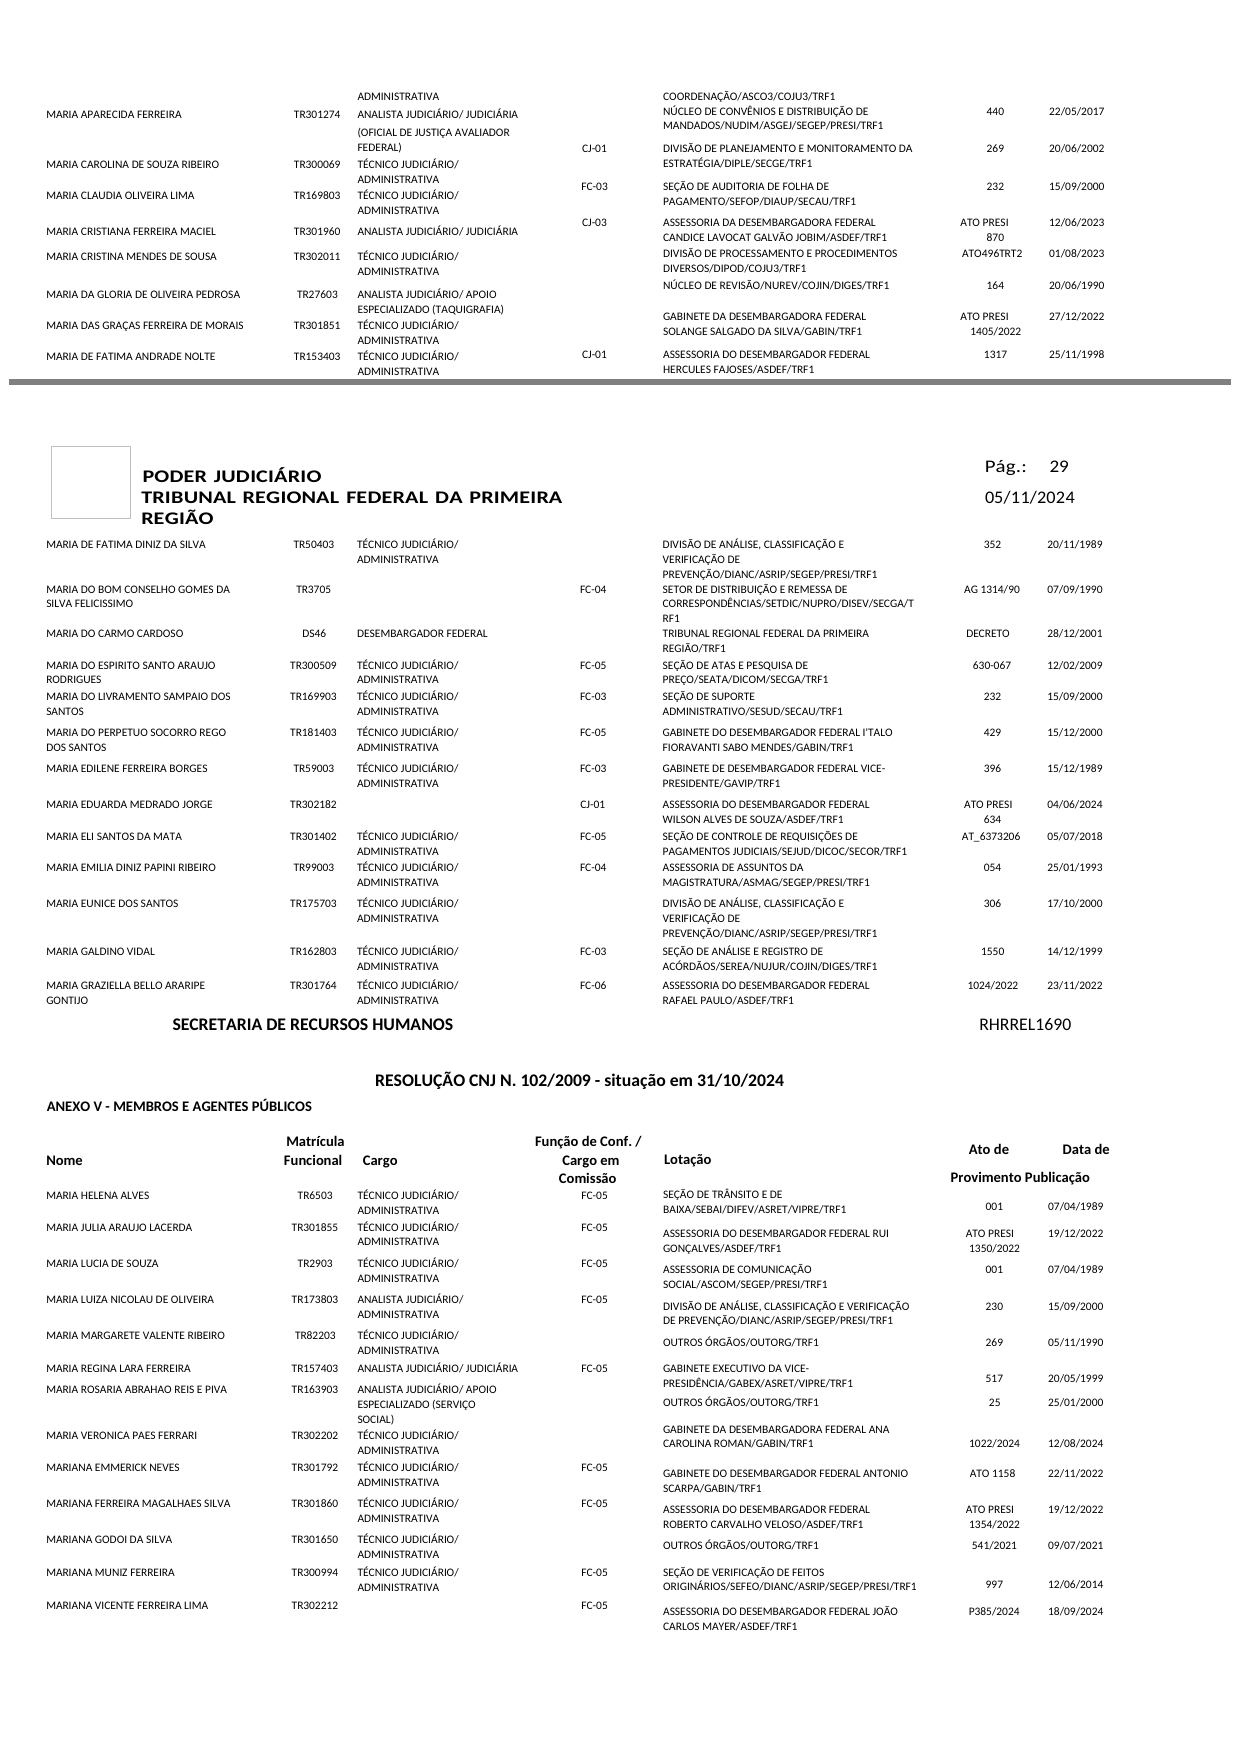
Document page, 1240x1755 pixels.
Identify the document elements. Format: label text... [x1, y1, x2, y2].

table_cell TÉCNICO JUDICIÁRIO/ ADMINISTRATIVA [357, 1328, 535, 1361]
table_cell [46, 126, 357, 157]
table_cell MARIA CAROLINA DE SOUZA RIBEIRO TR300069 [46, 157, 357, 188]
table_cell NÚCLEO DE CONVÊNIOS E DISTRIBUIÇÃO DE MANDADOS/NUDIM/ASGEJ/SEGEP/PRESI/TRF1 [663, 104, 960, 142]
table_header [550, 89, 1114, 379]
table_cell [535, 1188, 559, 1220]
table_cell TÉCNICO JUDICIÁRIO/ ADMINISTRATIVA [357, 944, 580, 979]
table_cell 15/09/2000 [1049, 179, 1114, 216]
table_cell ANALISTA JUDICIÁRIO/ APOIO ESPECIALIZADO (TAQUIGRAFIA) [357, 287, 542, 318]
table_cell 18/09/2024 [1048, 1604, 1114, 1636]
table_cell [580, 896, 662, 944]
table_header 20/11/1989 [1047, 537, 1104, 582]
table_cell MARIA VERONICA PAES FERRARI [46, 1429, 284, 1460]
table_header TÉCNICO JUDICIÁRIO/ ADMINISTRATIVA [357, 537, 580, 582]
table_cell TÉCNICO JUDICIÁRIO/ ADMINISTRATIVA [357, 318, 542, 349]
table_cell GABINETE EXECUTIVO DA VICE- PRESIDÊNCIA/GABEX/ASRET/VIPRE/TRF1 [663, 1361, 961, 1396]
table_cell [559, 278, 663, 310]
table_cell ATO PRESI 1405/2022 [960, 310, 1049, 347]
table_cell ANALISTA JUDICIÁRIO/ JUDICIÁRIA [357, 108, 542, 126]
table_cell MARIA CLAUDIA OLIVEIRA LIMA TR169803 [46, 189, 357, 224]
table_cell MARIA JULIA ARAUJO LACERDA [46, 1220, 284, 1256]
table_cell MARIA GALDINO VIDAL [46, 944, 290, 979]
table_cell MARIA DO CARMO CARDOSO [46, 626, 290, 658]
table_cell 001 [961, 1263, 1048, 1299]
table_cell 07/04/1989 [1048, 1263, 1114, 1299]
table_cell ASSESSORIA DO DESEMBARGADOR FEDERAL RUI GONÇALVES/ASDEF/TRF1 [663, 1226, 950, 1263]
table_cell MARIA REGINA LARA FERREIRA [46, 1361, 284, 1382]
table_cell [950, 1226, 961, 1263]
table_cell DIVISÃO DE ANÁLISE, CLASSIFICAÇÃO E VERIFICAÇÃO DE PREVENÇÃO/DIANC/ASRIP/SEGEP/PRESI/TRF1 [663, 896, 962, 944]
table_cell OUTROS ÓRGÃOS/OUTORG/TRF1 [663, 1539, 961, 1565]
table_cell 17/10/2000 [1047, 896, 1104, 944]
table_cell [46, 89, 357, 108]
table_cell FC-05 [559, 1361, 654, 1382]
table_cell ASSESSORIA DO DESEMBARGADOR FEDERAL HERCULES FAJOSES/ASDEF/TRF1 [663, 348, 960, 377]
table_cell 1317 [960, 348, 1049, 377]
table_cell ATO PRESI 1350/2022 [961, 1226, 1048, 1263]
table_cell 25/11/1998 [1049, 348, 1114, 377]
table_cell ANALISTA JUDICIÁRIO/ JUDICIÁRIA [357, 1361, 559, 1382]
table_cell 541/2021 [961, 1539, 1048, 1565]
table_cell 1550 [962, 944, 1047, 979]
table_cell ANALISTA JUDICIÁRIO/ APOIO ESPECIALIZADO (SERVIÇO SOCIAL) [357, 1383, 559, 1428]
table_cell 19/12/2022 [1048, 1503, 1114, 1538]
table_cell MARIA DO LIVRAMENTO SAMPAIO DOS SANTOS [46, 689, 290, 725]
table_cell MARIA LUCIA DE SOUZA [46, 1256, 284, 1292]
table_cell ASSESSORIA DO DESEMBARGADOR FEDERAL ROBERTO CARVALHO VELOSO/ASDEF/TRF1 [663, 1503, 961, 1538]
table_cell TR301650 [284, 1532, 357, 1565]
table_cell NÚCLEO DE REVISÃO/NUREV/COJIN/DIGES/TRF1 [663, 278, 960, 310]
table_cell TÉCNICO JUDICIÁRIO/ ADMINISTRATIVA [357, 761, 580, 798]
table_cell [535, 1256, 559, 1292]
table_cell 23/11/2022 [1047, 979, 1104, 1008]
table_cell MARIA DAS GRAÇAS FERREIRA DE MORAIS TR301851 [46, 318, 357, 349]
table_cell [559, 1429, 654, 1460]
table_cell 230 [961, 1299, 1048, 1335]
table_cell FC-05 [559, 1460, 654, 1496]
text RESOLUÇÃO CNJ N. 102/2009 - situação em 31/10/2024 [79, 1069, 1080, 1090]
table_cell TR300994 [284, 1565, 357, 1598]
table_cell 04/06/2024 [1047, 798, 1104, 829]
table_cell ASSESSORIA DO DESEMBARGADOR FEDERAL RAFAEL PAULO/ASDEF/TRF1 [663, 979, 962, 1008]
table_cell 15/09/2000 [1047, 689, 1104, 725]
subtitle ANEXO V - MEMBROS E AGENTES PÚBLICOS [47, 1097, 1103, 1115]
table_cell 1024/2022 [962, 979, 1047, 1008]
table_cell ADMINISTRATIVA [357, 89, 542, 108]
table_cell 05/07/2018 [1047, 829, 1104, 860]
table_cell TR301792 [284, 1460, 357, 1496]
table_cell MARIA EDUARDA MEDRADO JORGE [46, 798, 290, 829]
table_header DIVISÃO DE ANÁLISE, CLASSIFICAÇÃO E VERIFICAÇÃO DE PREVENÇÃO/DIANC/ASRIP/SEGEP/PRESI/TRF1 [663, 537, 962, 582]
table_cell TR163903 [284, 1383, 357, 1428]
table_cell [559, 1383, 654, 1428]
table_cell TR301855 [284, 1220, 357, 1256]
table_cell TR169903 [290, 689, 357, 725]
table_cell [1049, 89, 1114, 104]
table_cell TÉCNICO JUDICIÁRIO/ ADMINISTRATIVA [357, 1496, 559, 1532]
table_cell MARIA CRISTINA MENDES DE SOUSA TR302011 [46, 249, 357, 287]
table_cell MARIANA FERREIRA MAGALHAES SILVA [46, 1496, 284, 1532]
table_cell [535, 1328, 559, 1361]
table_cell MARIA EDILENE FERREIRA BORGES [46, 761, 290, 798]
table_cell ASSESSORIA DO DESEMBARGADOR FEDERAL WILSON ALVES DE SOUZA/ASDEF/TRF1 [663, 798, 962, 829]
table_cell 630-067 [962, 658, 1047, 689]
table_cell 12/08/2024 [1048, 1422, 1114, 1466]
table_cell ANALISTA JUDICIÁRIO/ JUDICIÁRIA [357, 225, 542, 249]
table_header 352 [962, 537, 1047, 582]
table_cell SEÇÃO DE AUDITORIA DE FOLHA DE PAGAMENTO/SEFOP/DIAUP/SECAU/TRF1 [663, 179, 960, 216]
table_cell ASSESSORIA DA DESEMBARGADORA FEDERAL CANDICE LAVOCAT GALVÃO JOBIM/ASDEF/TRF1 [663, 216, 960, 247]
table_cell SEÇÃO DE ATAS E PESQUISA DE PREÇO/SEATA/DICOM/SECGA/TRF1 [663, 658, 962, 689]
table_cell 07/04/1989 [1048, 1187, 1114, 1226]
table_cell MARIANA EMMERICK NEVES [46, 1460, 284, 1496]
table_cell MARIA DO ESPIRITO SANTO ARAUJO RODRIGUES [46, 658, 290, 689]
table_cell 164 [960, 278, 1049, 310]
table_cell FC-03 [559, 179, 663, 216]
table_cell MARIA GRAZIELLA BELLO ARARIPE GONTIJO [46, 979, 290, 1008]
table_cell 15/12/2000 [1047, 725, 1104, 761]
table_cell MARIA EUNICE DOS SANTOS [46, 896, 290, 944]
table_cell MARIA DO PERPETUO SOCORRO REGO DOS SANTOS [46, 725, 290, 761]
table_cell TÉCNICO JUDICIÁRIO/ ADMINISTRATIVA [357, 1565, 559, 1598]
table_cell MARIA DO BOM CONSELHO GOMES DA SILVA FELICISSIMO [46, 582, 290, 626]
table_cell DIVISÃO DE ANÁLISE, CLASSIFICAÇÃO E VERIFICAÇÃO DE PREVENÇÃO/DIANC/ASRIP/SEGEP/PRESI/TRF1 [663, 1299, 961, 1335]
table_cell TÉCNICO JUDICIÁRIO/ ADMINISTRATIVA [357, 157, 542, 188]
table_cell SETOR DE DISTRIBUIÇÃO E REMESSA DE CORRESPONDÊNCIAS/SETDIC/NUPRO/DISEV/SECGA/T RF1 [663, 582, 962, 626]
table_header [580, 537, 662, 582]
table_cell 22/05/2017 [1049, 104, 1114, 142]
table_cell GABINETE DO DESEMBARGADOR FEDERAL ANTONIO SCARPA/GABIN/TRF1 [663, 1466, 961, 1502]
table_cell TÉCNICO JUDICIÁRIO/ ADMINISTRATIVA [357, 860, 580, 896]
table_cell TR301860 [284, 1496, 357, 1532]
table_cell [559, 1532, 654, 1565]
table_cell [357, 582, 580, 626]
table_cell GABINETE DE DESEMBARGADOR FEDERAL VICE- PRESIDENTE/GAVIP/TRF1 [663, 761, 962, 798]
table_cell 232 [962, 689, 1047, 725]
table_cell 27/12/2022 [1049, 310, 1114, 347]
table_cell GABINETE DA DESEMBARGADORA FEDERAL SOLANGE SALGADO DA SILVA/GABIN/TRF1 [663, 310, 960, 347]
table_header TR50403 [290, 537, 357, 582]
table_header Função de Conf. / [535, 1132, 654, 1151]
table_cell ASSESSORIA DE ASSUNTOS DA MAGISTRATURA/ASMAG/SEGEP/PRESI/TRF1 [663, 860, 962, 896]
table_cell ATO PRESI 870 [960, 216, 1049, 247]
table_header Cargo [357, 1132, 535, 1188]
table_cell SEÇÃO DE TRÂNSITO E DE BAIXA/SEBAI/DIFEV/ASRET/VIPRE/TRF1 [663, 1187, 950, 1226]
table_cell 15/09/2000 [1048, 1299, 1114, 1335]
table_cell FC-04 [580, 860, 662, 896]
table_cell 429 [962, 725, 1047, 761]
table_cell TR300509 [290, 658, 357, 689]
table_cell TR173803 [284, 1292, 357, 1328]
table_cell [559, 1328, 654, 1361]
table_cell COORDENAÇÃO/ASCO3/COJU3/TRF1 [663, 89, 960, 104]
table_cell TÉCNICO JUDICIÁRIO/ ADMINISTRATIVA [357, 725, 580, 761]
table_cell [357, 1598, 559, 1629]
table_cell FC-06 [580, 979, 662, 1008]
table_cell [950, 1187, 961, 1226]
table_cell MARIA HELENA ALVES [46, 1188, 284, 1220]
table_cell TR181403 [290, 725, 357, 761]
table_cell [535, 1292, 559, 1328]
table_header MARIA DE FATIMA DINIZ DA SILVA [46, 537, 290, 582]
table_cell CJ-03 [559, 216, 663, 247]
table_cell ANALISTA JUDICIÁRIO/ ADMINISTRATIVA [357, 1292, 535, 1328]
table_cell FC-05 [559, 1188, 654, 1220]
table_cell FC-05 [559, 1496, 654, 1532]
table_cell [559, 310, 663, 347]
table_cell 997 [961, 1565, 1048, 1604]
table_cell DIVISÃO DE PLANEJAMENTO E MONITORAMENTO DA ESTRATÉGIA/DIPLE/SECGE/TRF1 [663, 142, 960, 179]
table_cell FC-03 [580, 761, 662, 798]
table_cell FC-05 [559, 1256, 654, 1292]
table_cell 12/06/2023 [1049, 216, 1114, 247]
table_cell 232 [960, 179, 1049, 216]
table_cell TR6503 [284, 1188, 357, 1220]
table_cell FC-05 [559, 1292, 654, 1328]
table_cell FC-05 [559, 1565, 654, 1598]
table_cell TR59003 [290, 761, 357, 798]
table_header [659, 1117, 1114, 1665]
table_cell ATO PRESI 634 [962, 798, 1047, 829]
table_cell TR302202 [284, 1429, 357, 1460]
table_cell CJ-01 [580, 798, 662, 829]
table_cell MARIA APARECIDA FERREIRA TR301274 [46, 108, 357, 126]
table_cell TR82203 [284, 1328, 357, 1361]
table_cell AG 1314/90 [962, 582, 1047, 626]
table_cell [580, 626, 662, 658]
table_cell SEÇÃO DE CONTROLE DE REQUISIÇÕES DE PAGAMENTOS JUDICIAIS/SEJUD/DICOC/SECOR/TRF1 [663, 829, 962, 860]
table_cell 09/07/2021 [1048, 1539, 1114, 1565]
table_cell TR301402 [290, 829, 357, 860]
table_cell FC-05 [580, 829, 662, 860]
table_cell TR302212 [284, 1598, 357, 1629]
table_cell TÉCNICO JUDICIÁRIO/ ADMINISTRATIVA [357, 1220, 535, 1256]
table_cell Cargo em Comissão [559, 1151, 654, 1188]
table_header Matrícula Funcional [284, 1132, 357, 1188]
table_cell 12/06/2014 [1048, 1565, 1114, 1604]
table_cell 517 [961, 1361, 1048, 1396]
table_cell 440 [960, 104, 1049, 142]
table_cell ATO 1158 [961, 1466, 1048, 1502]
table_cell MARIA MARGARETE VALENTE RIBEIRO [46, 1328, 284, 1361]
table_cell DESEMBARGADOR FEDERAL [357, 626, 580, 658]
table_cell (OFICIAL DE JUSTIÇA AVALIADOR FEDERAL) [357, 126, 542, 157]
table_cell TR2903 [284, 1256, 357, 1292]
table_cell 05/11/1990 [1048, 1335, 1114, 1361]
table_cell 1022/2024 [961, 1422, 1048, 1466]
table_cell SEÇÃO DE VERIFICAÇÃO DE FEITOS ORIGINÁRIOS/SEFEO/DIANC/ASRIP/SEGEP/PRESI/TRF1 [663, 1565, 961, 1604]
table_cell TR301764 [290, 979, 357, 1008]
table_cell TR162803 [290, 944, 357, 979]
table_cell MARIANA MUNIZ FERREIRA [46, 1565, 284, 1598]
table_cell TRIBUNAL REGIONAL FEDERAL DA PRIMEIRA REGIÃO/TRF1 [663, 626, 962, 658]
table_cell TÉCNICO JUDICIÁRIO/ ADMINISTRATIVA [357, 1532, 559, 1565]
table_cell 01/08/2023 [1049, 247, 1114, 278]
table_cell [357, 798, 580, 829]
table_cell [535, 1220, 559, 1256]
text SECRETARIA DE RECURSOS HUMANOS RHRREL1690 [46, 1008, 1102, 1036]
table_cell 306 [962, 896, 1047, 944]
table_cell ATO496TRT2 [960, 247, 1049, 278]
table_cell TR175703 [290, 896, 357, 944]
table_cell FC-05 [559, 1598, 654, 1629]
table_cell TR3705 [290, 582, 357, 626]
table_header Ato de Data de Provimento Publicação [950, 1132, 1114, 1187]
table_cell CJ-01 [559, 348, 663, 377]
table_cell MARIA DE FATIMA ANDRADE NOLTE TR153403 [46, 350, 357, 379]
table_cell [950, 1263, 961, 1299]
table_cell [960, 89, 1049, 104]
table_cell MARIA DA GLORIA DE OLIVEIRA PEDROSA TR27603 [46, 287, 357, 318]
table_cell OUTROS ÓRGÃOS/OUTORG/TRF1 [663, 1335, 961, 1361]
table_cell TÉCNICO JUDICIÁRIO/ ADMINISTRATIVA [357, 896, 580, 944]
table_cell GABINETE DA DESEMBARGADORA FEDERAL ANA CAROLINA ROMAN/GABIN/TRF1 [663, 1422, 961, 1466]
table_cell MARIA CRISTIANA FERREIRA MACIEL TR301960 [46, 225, 357, 249]
table_cell TÉCNICO JUDICIÁRIO/ ADMINISTRATIVA [357, 829, 580, 860]
table_cell 12/02/2009 [1047, 658, 1104, 689]
table_cell FC-05 [559, 1220, 654, 1256]
table_cell 269 [960, 142, 1049, 179]
table_cell FC-05 [580, 725, 662, 761]
table_cell MARIA EMILIA DINIZ PAPINI RIBEIRO [46, 860, 290, 896]
table_cell 054 [962, 860, 1047, 896]
table_cell SEÇÃO DE SUPORTE ADMINISTRATIVO/SESUD/SECAU/TRF1 [663, 689, 962, 725]
table_cell FC-03 [580, 944, 662, 979]
table_cell P385/2024 [961, 1604, 1048, 1636]
table_cell TÉCNICO JUDICIÁRIO/ ADMINISTRATIVA [357, 1429, 559, 1460]
table_cell 396 [962, 761, 1047, 798]
table_cell 25/01/1993 [1047, 860, 1104, 896]
table_cell TÉCNICO JUDICIÁRIO/ ADMINISTRATIVA [357, 1188, 535, 1220]
table_cell TÉCNICO JUDICIÁRIO/ ADMINISTRATIVA [357, 249, 542, 287]
table_cell TR99003 [290, 860, 357, 896]
table_cell SEÇÃO DE ANÁLISE E REGISTRO DE ACÓRDÃOS/SEREA/NUJUR/COJIN/DIGES/TRF1 [663, 944, 962, 979]
table_header Lotação [663, 1132, 950, 1187]
table_cell TÉCNICO JUDICIÁRIO/ ADMINISTRATIVA [357, 1460, 559, 1496]
table_cell 19/12/2022 [1048, 1226, 1114, 1263]
table_cell ASSESSORIA DO DESEMBARGADOR FEDERAL JOÃO CARLOS MAYER/ASDEF/TRF1 [663, 1604, 961, 1636]
table_cell TÉCNICO JUDICIÁRIO/ ADMINISTRATIVA [357, 658, 580, 689]
table_cell OUTROS ÓRGÃOS/OUTORG/TRF1 [663, 1396, 961, 1422]
table_cell CJ-01 [559, 142, 663, 179]
table_cell TÉCNICO JUDICIÁRIO/ ADMINISTRATIVA [357, 1256, 535, 1292]
table_cell 22/11/2022 [1048, 1466, 1114, 1502]
table_cell TR302182 [290, 798, 357, 829]
table_cell 28/12/2001 [1047, 626, 1104, 658]
table_cell FC-05 [580, 658, 662, 689]
table_cell MARIA LUIZA NICOLAU DE OLIVEIRA [46, 1292, 284, 1328]
table_cell GABINETE DO DESEMBARGADOR FEDERAL I'TALO FIORAVANTI SABO MENDES/GABIN/TRF1 [663, 725, 962, 761]
table_cell TÉCNICO JUDICIÁRIO/ ADMINISTRATIVA [357, 189, 542, 224]
table_cell 25/01/2000 [1048, 1396, 1114, 1422]
table_cell MARIA ELI SANTOS DA MATA [46, 829, 290, 860]
table_cell 20/06/2002 [1049, 142, 1114, 179]
table_cell MARIA ROSARIA ABRAHAO REIS E PIVA [46, 1383, 284, 1428]
table_cell 20/05/1999 [1048, 1361, 1114, 1396]
table_cell [559, 104, 663, 142]
table_cell TR157403 [284, 1361, 357, 1382]
table_cell [559, 247, 663, 278]
table_header [46, 89, 550, 379]
table_cell DS46 [290, 626, 357, 658]
table_cell [535, 1151, 559, 1188]
table_cell 269 [961, 1335, 1048, 1361]
table_header Nome [46, 1132, 284, 1188]
table_cell TÉCNICO JUDICIÁRIO/ ADMINISTRATIVA [357, 350, 542, 379]
table_cell 14/12/1999 [1047, 944, 1104, 979]
table_cell DECRETO [962, 626, 1047, 658]
table_cell TÉCNICO JUDICIÁRIO/ ADMINISTRATIVA [357, 979, 580, 1008]
table_cell FC-03 [580, 689, 662, 725]
table_cell TÉCNICO JUDICIÁRIO/ ADMINISTRATIVA [357, 689, 580, 725]
table_cell MARIANA GODOI DA SILVA [46, 1532, 284, 1565]
table_cell AT_6373206 [962, 829, 1047, 860]
table_header [46, 1117, 658, 1665]
table_cell ATO PRESI 1354/2022 [961, 1503, 1048, 1538]
table_cell DIVISÃO DE PROCESSAMENTO E PROCEDIMENTOS DIVERSOS/DIPOD/COJU3/TRF1 [663, 247, 960, 278]
table_cell [559, 89, 663, 104]
table_cell ASSESSORIA DE COMUNICAÇÃO SOCIAL/ASCOM/SEGEP/PRESI/TRF1 [663, 1263, 950, 1299]
table_cell 15/12/1989 [1047, 761, 1104, 798]
table_cell MARIANA VICENTE FERREIRA LIMA [46, 1598, 284, 1629]
table_cell 25 [961, 1396, 1048, 1422]
table_cell 07/09/1990 [1047, 582, 1104, 626]
table_cell FC-04 [580, 582, 662, 626]
table_cell 001 [961, 1187, 1048, 1226]
table_cell 20/06/1990 [1049, 278, 1114, 310]
